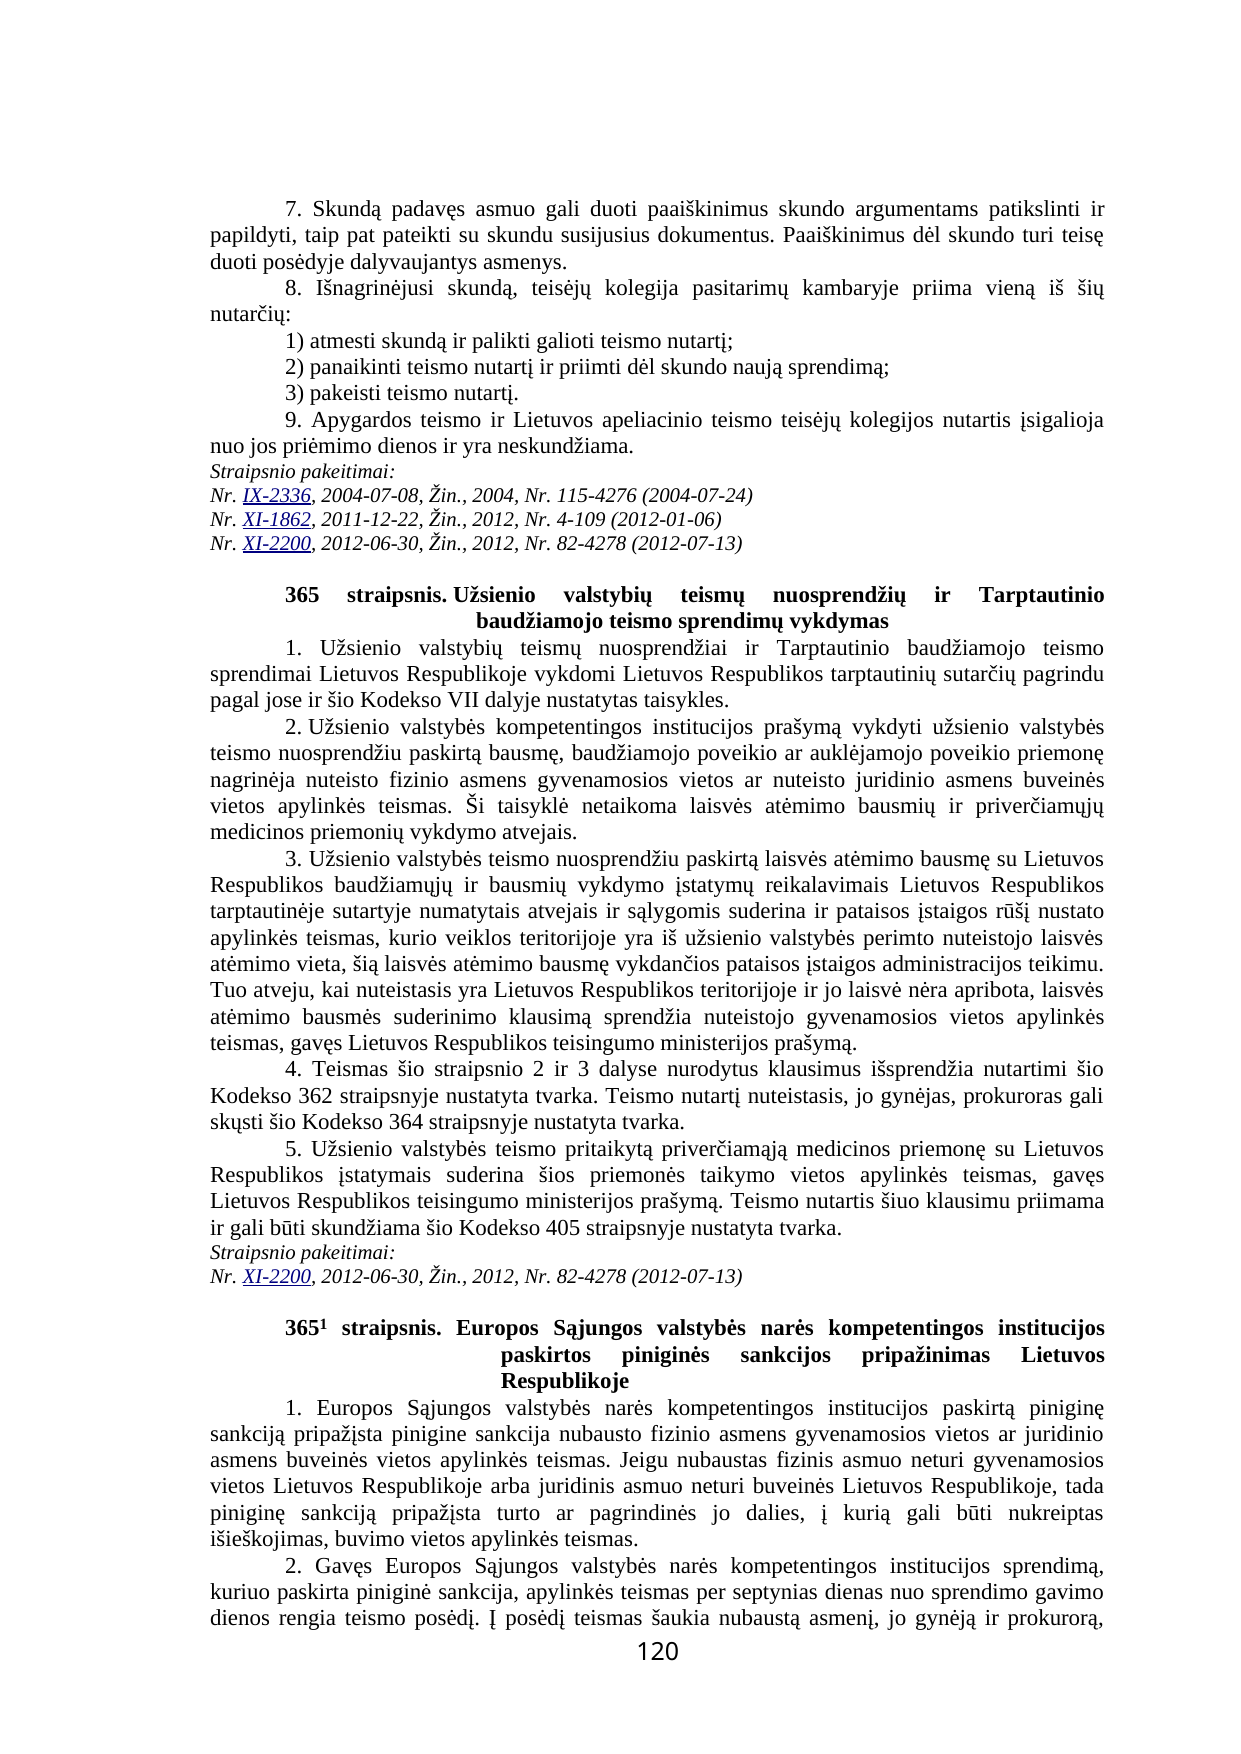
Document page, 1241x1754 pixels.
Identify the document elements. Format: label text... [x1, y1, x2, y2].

text 3) pakeisti teismo nutartį. [210, 379, 1106, 406]
text 7. Skundą padavęs asmuo gali duoti paaiškinimus skundo argumentams patikslinti ir papildyti, taip pat pateikti su skundu susijusius dokumentus. Paaiškinimus dėl skundo turi teisę duoti posėdyje dalyvaujantys asmenys. [210, 195, 1106, 274]
text Nr. IX-2336, 2004-07-08, Žin., 2004, Nr. 115-4276 (2004-07-24) [210, 483, 1106, 507]
text 5. Užsienio valstybės teismo pritaikytą priverčiamąją medicinos priemonę su Lietuvos Respublikos įstatymais suderina šios priemonės taikymo vietos apylinkės teismas, gavęs Lietuvos Respublikos teisingumo ministerijos prašymą. Teismo nutartis šiuo klausimu priimama ir gali būti skundžiama šio Kodekso 405 straipsnyje nustatyta tvarka. [210, 1134, 1106, 1240]
text 3. Užsienio valstybės teismo nuosprendžiu paskirtą laisvės atėmimo bausmę su Lietuvos Respublikos baudžiamųjų ir bausmių vykdymo įstatymų reikalavimais Lietuvos Respublikos tarptautinėje sutartyje numatytais atvejais ir sąlygomis suderina ir pataisos įstaigos rūšį nustato apylinkės teismas, kurio veiklos teritorijoje yra iš užsienio valstybės perimto nuteistojo laisvės atėmimo vieta, šią laisvės atėmimo bausmę vykdančios pataisos įstaigos administracijos teikimu. Tuo atveju, kai nuteistasis yra Lietuvos Respublikos teritorijoje ir jo laisvė nėra apribota, laisvės atėmimo bausmės suderinimo klausimą sprendžia nuteistojo gyvenamosios vietos apylinkės teismas, gavęs Lietuvos Respublikos teisingumo ministerijos prašymą. [210, 845, 1106, 1056]
text Nr. XI-1862, 2011-12-22, Žin., 2012, Nr. 4-109 (2012-01-06) [210, 507, 1106, 531]
text 3651 straipsnis. Europos Sąjungos valstybės narės kompetentingos institucijos paskirtos piniginės sankcijos pripažinimas Lietuvos Respublikoje [285, 1314, 1106, 1393]
text Straipsnio pakeitimai: [210, 1240, 1106, 1264]
text Nr. XI-2200, 2012-06-30, Žin., 2012, Nr. 82-4278 (2012-07-13) [210, 531, 1106, 555]
text 1. Užsienio valstybių teismų nuosprendžiai ir Tarptautinio baudžiamojo teismo sprendimai Lietuvos Respublikoje vykdomi Lietuvos Respublikos tarptautinių sutarčių pagrindu pagal jose ir šio Kodekso VII dalyje nustatytas taisykles. [210, 634, 1106, 713]
text 1) atmesti skundą ir palikti galioti teismo nutartį; [210, 327, 1106, 353]
text 2. Gavęs Europos Sąjungos valstybės narės kompetentingos institucijos sprendimą, kuriuo paskirta piniginė sankcija, apylinkės teismas per septynias dienas nuo sprendimo gavimo dienos rengia teismo posėdį. Į posėdį teismas šaukia nubaustą asmenį, jo gynėją ir prokurorą, [210, 1552, 1106, 1631]
text 1. Europos Sąjungos valstybės narės kompetentingos institucijos paskirtą piniginę sankciją pripažįsta pinigine sankcija nubausto fizinio asmens gyvenamosios vietos ar juridinio asmens buveinės vietos apylinkės teismas. Jeigu nubaustas fizinis asmuo neturi gyvenamosios vietos Lietuvos Respublikoje arba juridinis asmuo neturi buveinės Lietuvos Respublikoje, tada piniginę sankciją pripažįsta turto ar pagrindinės jo dalies, į kurią gali būti nukreiptas išieškojimas, buvimo vietos apylinkės teismas. [210, 1393, 1106, 1552]
text 8. Išnagrinėjusi skundą, teisėjų kolegija pasitarimų kambaryje priima vieną iš šių nutarčių: [210, 274, 1106, 327]
text 9. Apygardos teismo ir Lietuvos apeliacinio teismo teisėjų kolegijos nutartis įsigalioja nuo jos priėmimo dienos ir yra neskundžiama. [210, 406, 1106, 458]
text Straipsnio pakeitimai: [210, 458, 1106, 483]
text 365 straipsnis. Užsienio valstybių teismų nuosprendžių ir Tarptautinio baudžiamojo teismo sprendimų vykdymas [285, 581, 1106, 634]
text 2) panaikinti teismo nutartį ir priimti dėl skundo naują sprendimą; [210, 353, 1106, 379]
text 4. Teismas šio straipsnio 2 ir 3 dalyse nurodytus klausimus išsprendžia nutartimi šio Kodekso 362 straipsnyje nustatyta tvarka. Teismo nutartį nuteistasis, jo gynėjas, prokuroras gali skųsti šio Kodekso 364 straipsnyje nustatyta tvarka. [210, 1056, 1106, 1134]
text Nr. XI-2200, 2012-06-30, Žin., 2012, Nr. 82-4278 (2012-07-13) [210, 1264, 1106, 1288]
text 2. Užsienio valstybės kompetentingos institucijos prašymą vykdyti užsienio valstybės teismo nuosprendžiu paskirtą bausmę, baudžiamojo poveikio ar auklėjamojo poveikio priemonę nagrinėja nuteisto fizinio asmens gyvenamosios vietos ar nuteisto juridinio asmens buveinės vietos apylinkės teismas. Ši taisyklė netaikoma laisvės atėmimo bausmių ir priverčiamųjų medicinos priemonių vykdymo atvejais. [210, 713, 1106, 845]
